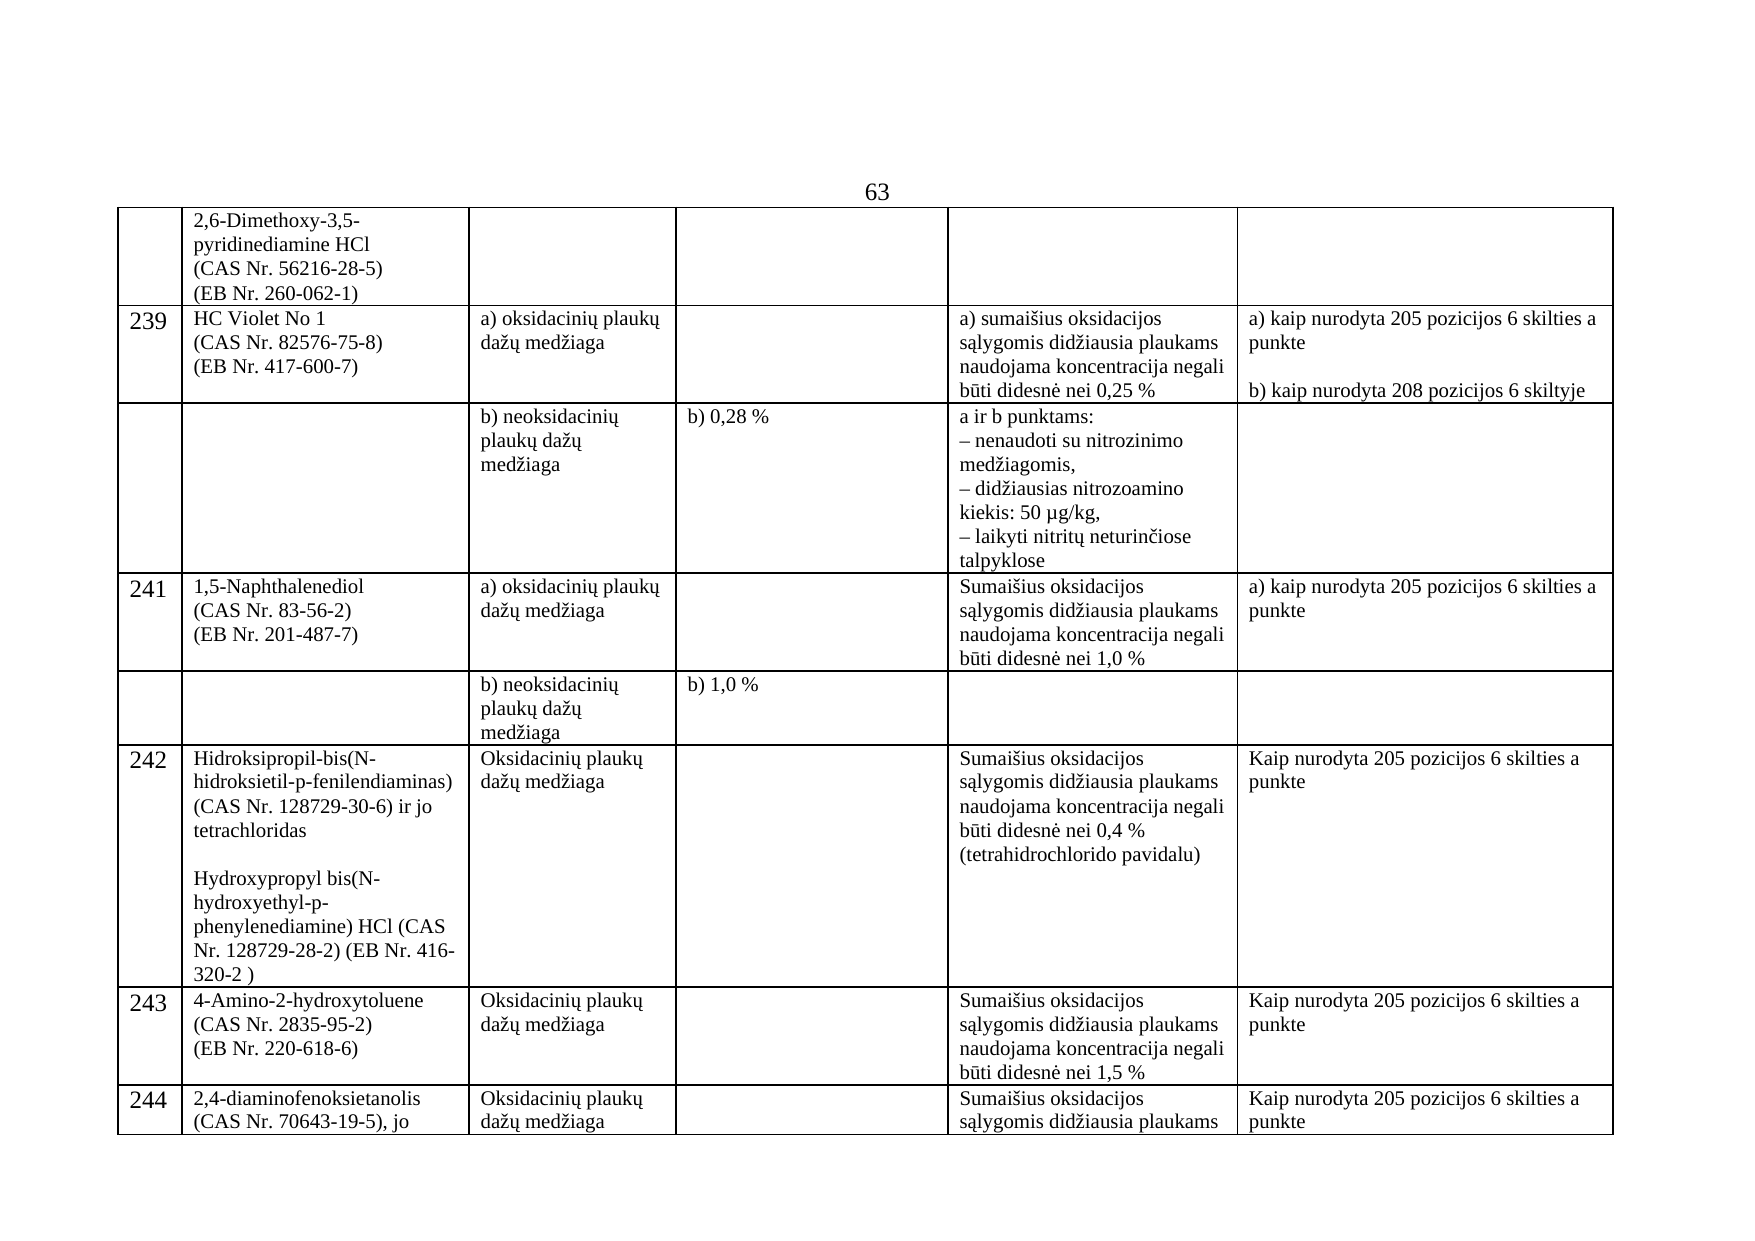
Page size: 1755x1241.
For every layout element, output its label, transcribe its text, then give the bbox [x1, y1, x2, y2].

table_cell b) neoksidacinių plaukų dažų medžiaga [470, 672, 675, 744]
table_cell 2,6-Dimethoxy-3,5-pyridinediamine HCl (CAS Nr. 56216-28-5) (EB Nr. 260-062-1) [183, 208, 468, 304]
table_cell [677, 988, 947, 1084]
table_cell [183, 404, 468, 572]
table_cell [1614, 1084, 1754, 1133]
table_cell 2,4-diaminofenoksietanolis (CAS Nr. 70643-19-5), jo [183, 1086, 468, 1133]
table_cell a) sumaišius oksidacijos sąlygomis didžiausia plaukams naudojama koncentracija negali būti didesnė nei 0,25 % [949, 306, 1237, 402]
table_cell Kaip nurodyta 205 pozicijos 6 skilties a punkte [1238, 1086, 1612, 1133]
table_cell [119, 208, 181, 304]
table_cell 242 [119, 746, 181, 986]
table_cell a) kaip nurodyta 205 pozicijos 6 skilties a punkte b) kaip nurodyta 208 pozicijos 6 skiltyje [1238, 306, 1612, 402]
table_cell Sumaišius oksidacijos sąlygomis didžiausia plaukams naudojama koncentracija negali būti didesnė nei 1,0 % [949, 574, 1237, 670]
table_cell [119, 672, 181, 744]
table_cell [1238, 404, 1612, 572]
table_cell [949, 208, 1237, 304]
table_cell [1238, 672, 1612, 744]
table_cell 4-Amino-2-hydroxytoluene (CAS Nr. 2835-95-2) (EB Nr. 220-618-6) [183, 988, 468, 1084]
table_cell a) oksidacinių plaukų dažų medžiaga [470, 574, 675, 670]
table_cell [677, 306, 947, 402]
table_cell HC Violet No 1 (CAS Nr. 82576-75-8) (EB Nr. 417-600-7) [183, 306, 468, 402]
table_cell a) kaip nurodyta 205 pozicijos 6 skilties a punkte [1238, 574, 1612, 670]
table_cell [1614, 572, 1754, 670]
table_cell Sumaišius oksidacijos sąlygomis didžiausia plaukams naudojama koncentracija negali būti didesnė nei 0,4 % (tetrahidrochlorido pavidalu) [949, 746, 1237, 986]
table_cell Oksidacinių plaukų dažų medžiaga [470, 1086, 675, 1133]
table_cell [1614, 207, 1754, 304]
table_cell Oksidacinių plaukų dažų medžiaga [470, 988, 675, 1084]
table_cell [1238, 208, 1612, 304]
table_cell Kaip nurodyta 205 pozicijos 6 skilties a punkte [1238, 988, 1612, 1084]
table_cell Kaip nurodyta 205 pozicijos 6 skilties a punkte [1238, 746, 1612, 986]
table_cell [1614, 986, 1754, 1084]
table_cell b) 0,28 % [677, 404, 947, 572]
table_cell Oksidacinių plaukų dažų medžiaga [470, 746, 675, 986]
table_cell [119, 404, 181, 572]
table_cell 1,5-Naphthalenediol (CAS Nr. 83-56-2) (EB Nr. 201-487-7) [183, 574, 468, 670]
table_cell [1614, 670, 1754, 744]
table_cell [470, 208, 675, 304]
table_cell [1614, 402, 1754, 572]
table_cell b) neoksidacinių plaukų dažų medžiaga [470, 404, 675, 572]
table_cell [677, 208, 947, 304]
table_cell a ir b punktams: – nenaudoti su nitrozinimo medžiagomis, – didžiausias nitrozoamino kiekis: 50 µg/kg, – laikyti nitritų neturinčiose talpyklose [949, 404, 1237, 572]
table_cell 241 [119, 574, 181, 670]
table_cell 243 [119, 988, 181, 1084]
table_cell [949, 672, 1237, 744]
table_cell [677, 574, 947, 670]
table_cell [1614, 744, 1754, 986]
table_cell Sumaišius oksidacijos sąlygomis didžiausia plaukams [949, 1086, 1237, 1133]
table_cell Hidroksipropil-bis(N-hidroksietil-p-fenilendiaminas) (CAS Nr. 128729-30-6) ir jo tetrachloridas Hydroxypropyl bis(N-hydroxyethyl-p-phenylenediamine) HCl (CAS Nr. 128729-28-2) (EB Nr. 416-320-2 ) [183, 746, 468, 986]
table_cell [677, 1086, 947, 1133]
table_cell [183, 672, 468, 744]
table_cell [1614, 305, 1754, 402]
table_cell Sumaišius oksidacijos sąlygomis didžiausia plaukams naudojama koncentracija negali būti didesnė nei 1,5 % [949, 988, 1237, 1084]
table_cell 244 [119, 1086, 181, 1133]
table_cell a) oksidacinių plaukų dažų medžiaga [470, 306, 675, 402]
table_cell [677, 746, 947, 986]
table_cell b) 1,0 % [677, 672, 947, 744]
table_cell 239 [119, 306, 181, 402]
